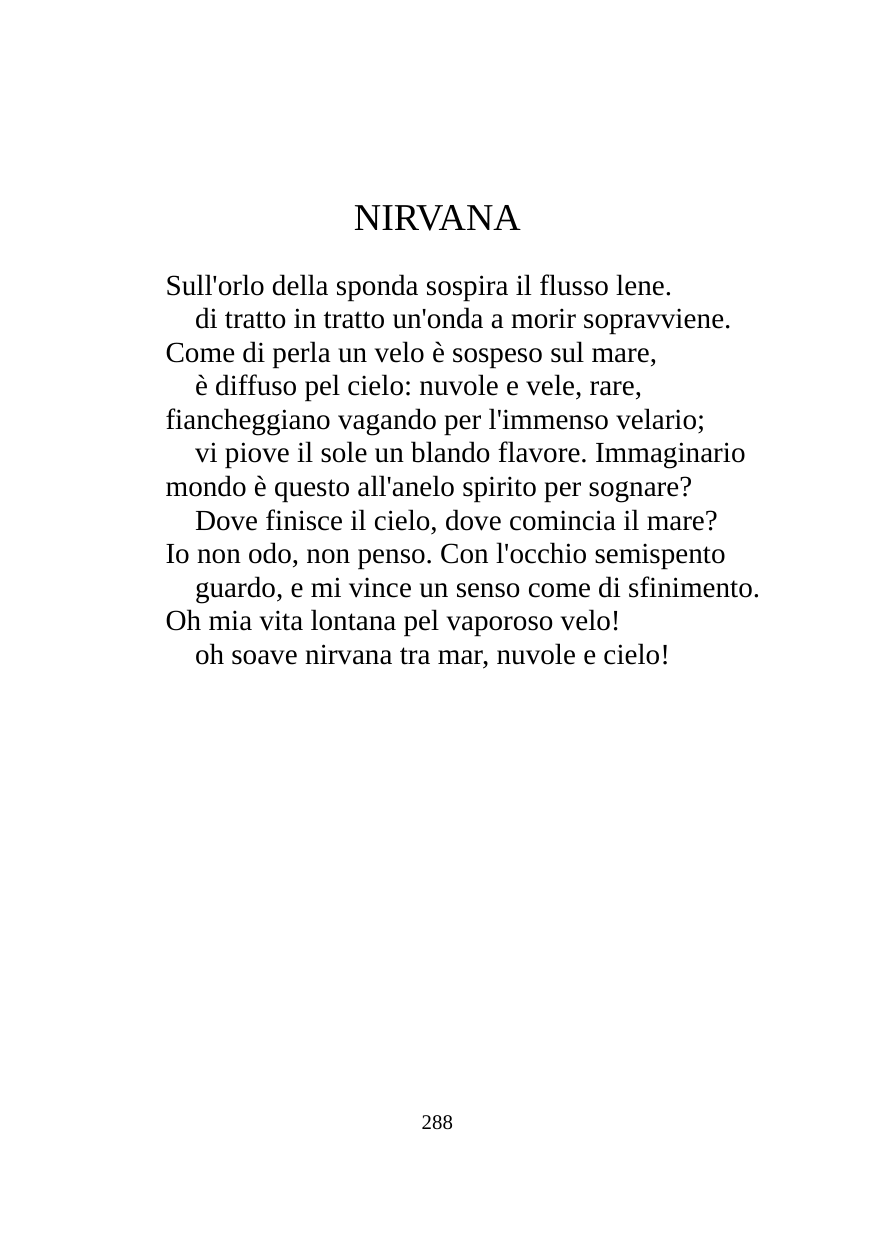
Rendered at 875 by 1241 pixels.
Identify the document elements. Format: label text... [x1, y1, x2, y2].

subtitle NIRVANA [106, 195, 768, 238]
text Sull'orlo della sponda sospira il flusso lene. di tratto in tratto un'onda a morir sopravviene. [165, 268, 768, 335]
text Oh mia vita lontana pel vaporoso velo! oh soave nirvana tra mar, nuvole e cielo! [165, 603, 768, 670]
text Come di perla un velo è sospeso sul mare, è diffuso pel cielo: nuvole e vele, rare, [165, 335, 768, 402]
text mondo è questo all'anelo spirito per sognare? Dove finisce il cielo, dove comincia il mare? [165, 469, 768, 536]
text Io non odo, non penso. Con l'occhio semispento guardo, e mi vince un senso come di sfinimento. [165, 536, 768, 603]
text fiancheggiano vagando per l'immenso velario; vi piove il sole un blando flavore. Immaginario [165, 402, 768, 469]
